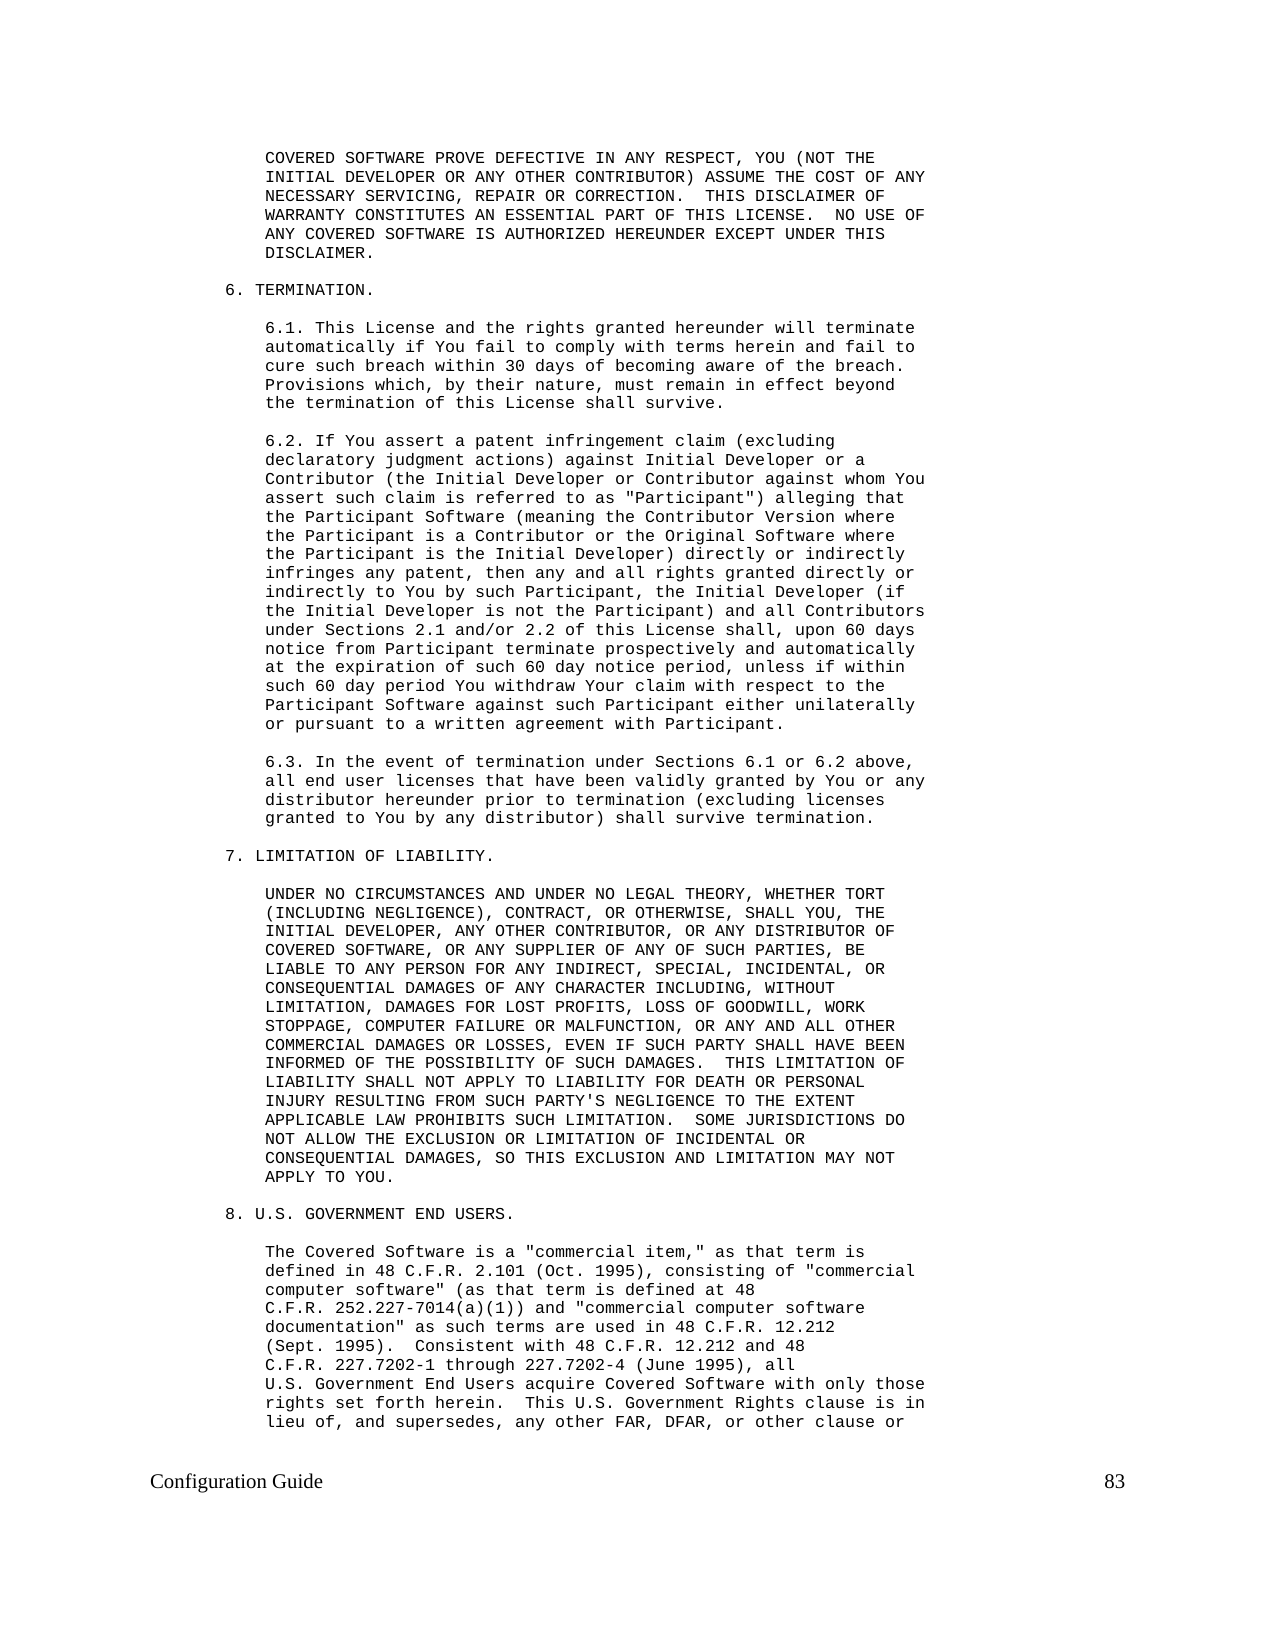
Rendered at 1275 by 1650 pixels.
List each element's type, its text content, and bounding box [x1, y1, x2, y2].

text 6.3. In the event of termination under Sections 6.1 or 6.2 above, [225, 753, 1125, 772]
text INJURY RESULTING FROM SUCH PARTY'S NEGLIGENCE TO THE EXTENT [225, 1093, 1125, 1112]
text under Sections 2.1 and/or 2.2 of this License shall, upon 60 days [225, 621, 1125, 640]
text NECESSARY SERVICING, REPAIR OR CORRECTION. THIS DISCLAIMER OF [225, 188, 1125, 207]
text ANY COVERED SOFTWARE IS AUTHORIZED HEREUNDER EXCEPT UNDER THIS [225, 225, 1125, 244]
text Participant Software against such Participant either unilaterally [225, 697, 1125, 716]
text indirectly to You by such Participant, the Initial Developer (if [225, 584, 1125, 602]
text declaratory judgment actions) against Initial Developer or a [225, 452, 1125, 471]
text INITIAL DEVELOPER, ANY OTHER CONTRIBUTOR, OR ANY DISTRIBUTOR OF [225, 923, 1125, 942]
text C.F.R. 227.7202-1 through 227.7202-4 (June 1995), all [225, 1357, 1125, 1376]
text infringes any patent, then any and all rights granted directly or [225, 565, 1125, 584]
text NOT ALLOW THE EXCLUSION OR LIMITATION OF INCIDENTAL OR [225, 1130, 1125, 1149]
text (Sept. 1995). Consistent with 48 C.F.R. 12.212 and 48 [225, 1338, 1125, 1357]
text COMMERCIAL DAMAGES OR LOSSES, EVEN IF SUCH PARTY SHALL HAVE BEEN [225, 1036, 1125, 1055]
text U.S. Government End Users acquire Covered Software with only those [225, 1376, 1125, 1394]
text granted to You by any distributor) shall survive termination. [225, 810, 1125, 829]
text 8. U.S. GOVERNMENT END USERS. [225, 1206, 1125, 1225]
text cure such breach within 30 days of becoming aware of the breach. [225, 357, 1125, 376]
text INITIAL DEVELOPER OR ANY OTHER CONTRIBUTOR) ASSUME THE COST OF ANY [225, 169, 1125, 188]
text COVERED SOFTWARE PROVE DEFECTIVE IN ANY RESPECT, YOU (NOT THE [225, 150, 1125, 169]
text LIABLE TO ANY PERSON FOR ANY INDIRECT, SPECIAL, INCIDENTAL, OR [225, 961, 1125, 979]
text APPLY TO YOU. [225, 1168, 1125, 1187]
text at the expiration of such 60 day notice period, unless if within [225, 659, 1125, 678]
text distributor hereunder prior to termination (excluding licenses [225, 791, 1125, 810]
text all end user licenses that have been validly granted by You or any [225, 772, 1125, 791]
text the Initial Developer is not the Participant) and all Contributors [225, 602, 1125, 621]
text defined in 48 C.F.R. 2.101 (Oct. 1995), consisting of "commercial [225, 1262, 1125, 1281]
text 6. TERMINATION. [225, 282, 1125, 301]
text notice from Participant terminate prospectively and automatically [225, 640, 1125, 659]
text 6.2. If You assert a patent infringement claim (excluding [225, 433, 1125, 452]
text The Covered Software is a "commercial item," as that term is [225, 1243, 1125, 1262]
text or pursuant to a written agreement with Participant. [225, 716, 1125, 734]
text INFORMED OF THE POSSIBILITY OF SUCH DAMAGES. THIS LIMITATION OF [225, 1055, 1125, 1074]
text LIABILITY SHALL NOT APPLY TO LIABILITY FOR DEATH OR PERSONAL [225, 1074, 1125, 1093]
text (INCLUDING NEGLIGENCE), CONTRACT, OR OTHERWISE, SHALL YOU, THE [225, 904, 1125, 923]
text automatically if You fail to comply with terms herein and fail to [225, 338, 1125, 357]
text CONSEQUENTIAL DAMAGES, SO THIS EXCLUSION AND LIMITATION MAY NOT [225, 1149, 1125, 1168]
text Contributor (the Initial Developer or Contributor against whom You [225, 471, 1125, 489]
text Provisions which, by their nature, must remain in effect beyond [225, 376, 1125, 395]
text the Participant is a Contributor or the Original Software where [225, 527, 1125, 546]
text DISCLAIMER. [225, 244, 1125, 263]
text such 60 day period You withdraw Your claim with respect to the [225, 678, 1125, 697]
text COVERED SOFTWARE, OR ANY SUPPLIER OF ANY OF SUCH PARTIES, BE [225, 942, 1125, 961]
text lieu of, and supersedes, any other FAR, DFAR, or other clause or [225, 1413, 1125, 1432]
text documentation" as such terms are used in 48 C.F.R. 12.212 [225, 1319, 1125, 1338]
text CONSEQUENTIAL DAMAGES OF ANY CHARACTER INCLUDING, WITHOUT [225, 979, 1125, 998]
text 7. LIMITATION OF LIABILITY. [225, 848, 1125, 866]
text LIMITATION, DAMAGES FOR LOST PROFITS, LOSS OF GOODWILL, WORK [225, 998, 1125, 1017]
text assert such claim is referred to as "Participant") alleging that [225, 489, 1125, 508]
text 6.1. This License and the rights granted hereunder will terminate [225, 320, 1125, 338]
text rights set forth herein. This U.S. Government Rights clause is in [225, 1394, 1125, 1413]
text STOPPAGE, COMPUTER FAILURE OR MALFUNCTION, OR ANY AND ALL OTHER [225, 1017, 1125, 1036]
text UNDER NO CIRCUMSTANCES AND UNDER NO LEGAL THEORY, WHETHER TORT [225, 885, 1125, 904]
text computer software" (as that term is defined at 48 [225, 1281, 1125, 1300]
text the termination of this License shall survive. [225, 395, 1125, 414]
text the Participant Software (meaning the Contributor Version where [225, 508, 1125, 527]
text C.F.R. 252.227-7014(a)(1)) and "commercial computer software [225, 1300, 1125, 1319]
text WARRANTY CONSTITUTES AN ESSENTIAL PART OF THIS LICENSE. NO USE OF [225, 207, 1125, 225]
text APPLICABLE LAW PROHIBITS SUCH LIMITATION. SOME JURISDICTIONS DO [225, 1112, 1125, 1130]
text the Participant is the Initial Developer) directly or indirectly [225, 546, 1125, 565]
